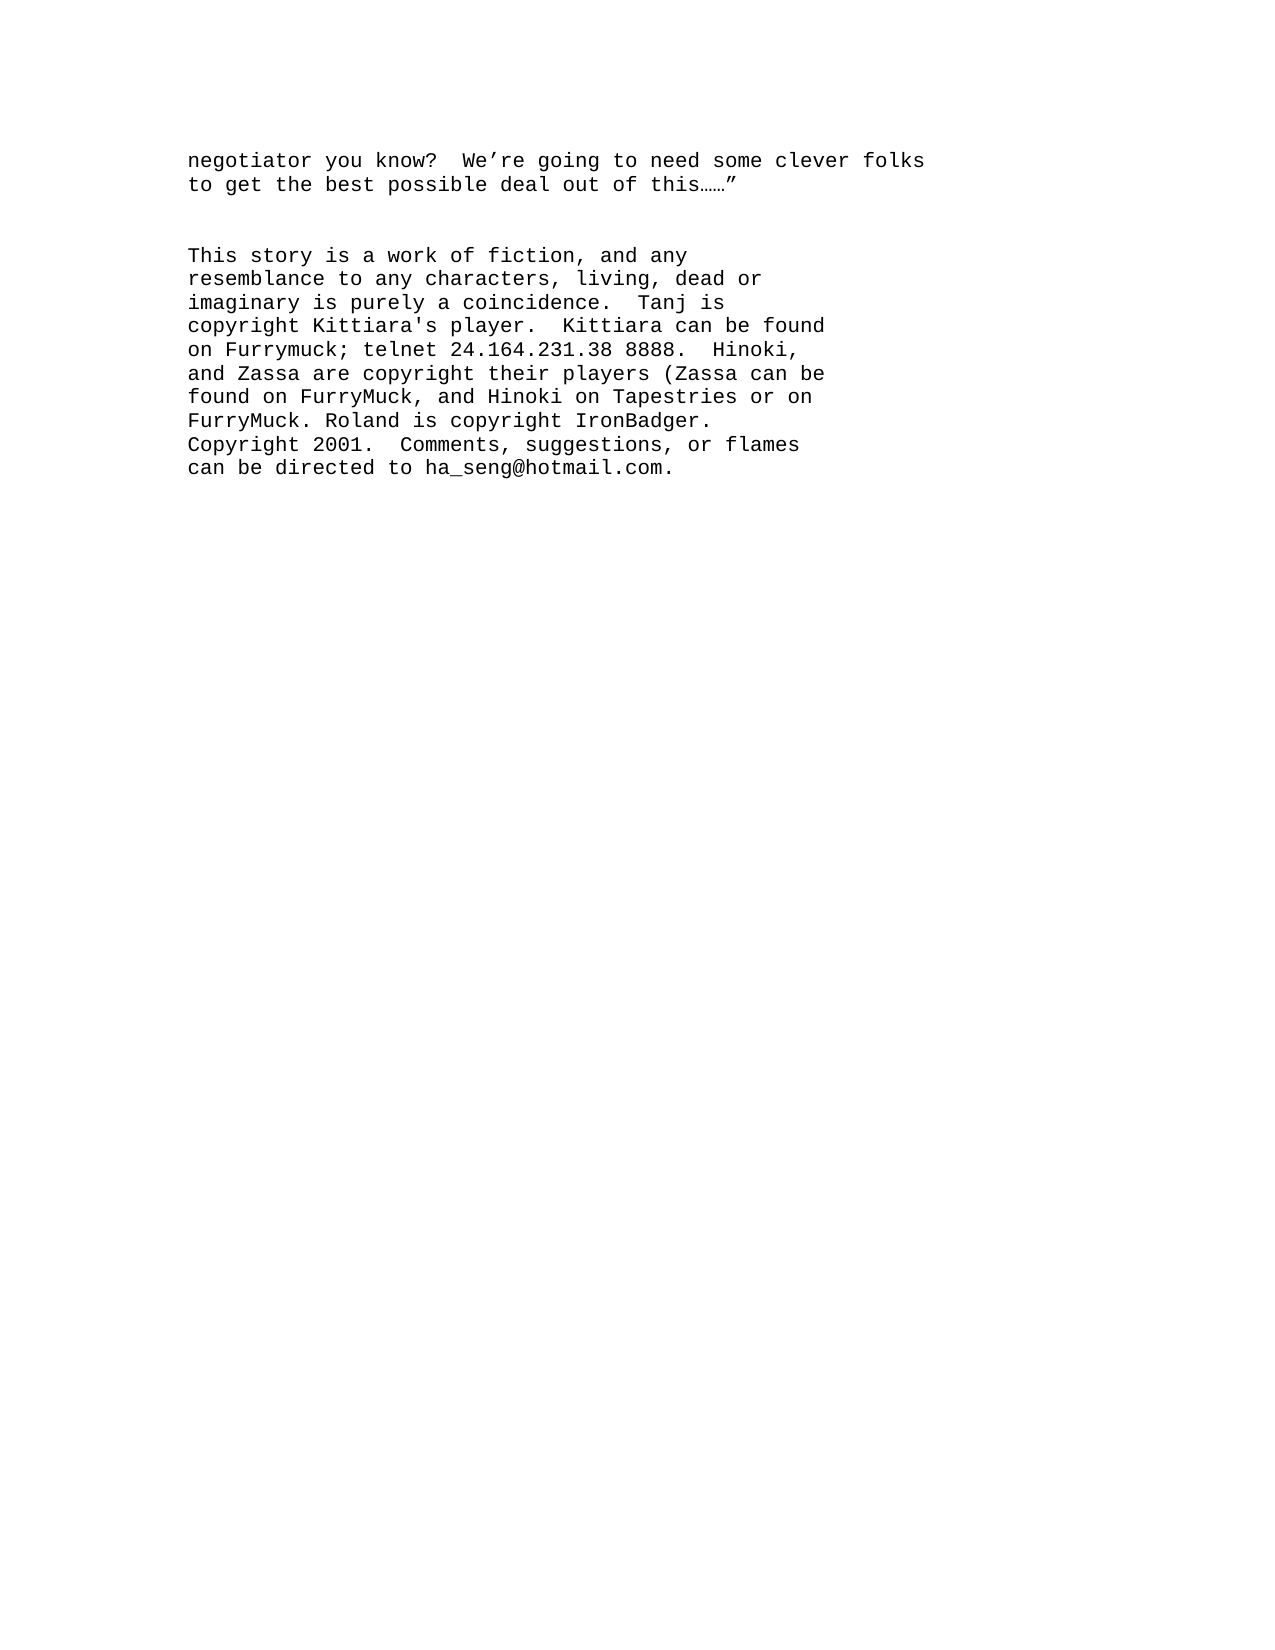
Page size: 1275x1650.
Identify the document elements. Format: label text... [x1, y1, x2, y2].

text This story is a work of fiction, and any resemblance to any characters, living, dead or imaginary is purely a coincidence. Tanj is copyright Kittiara's player. Kittiara can be found on Furrymuck; telnet 24.164.231.38 8888. Hinoki, and Zassa are copyright their players (Zassa can be found on FurryMuck, and Hinoki on Tapestries or on FurryMuck. Roland is copyright IronBadger. Copyright 2001. Comments, suggestions, or flames can be directed to ha_seng@hotmail.com. [187, 244, 837, 481]
text negotiator you know? We’re going to need some clever folks to get the best possible deal out of this……” [187, 150, 937, 197]
